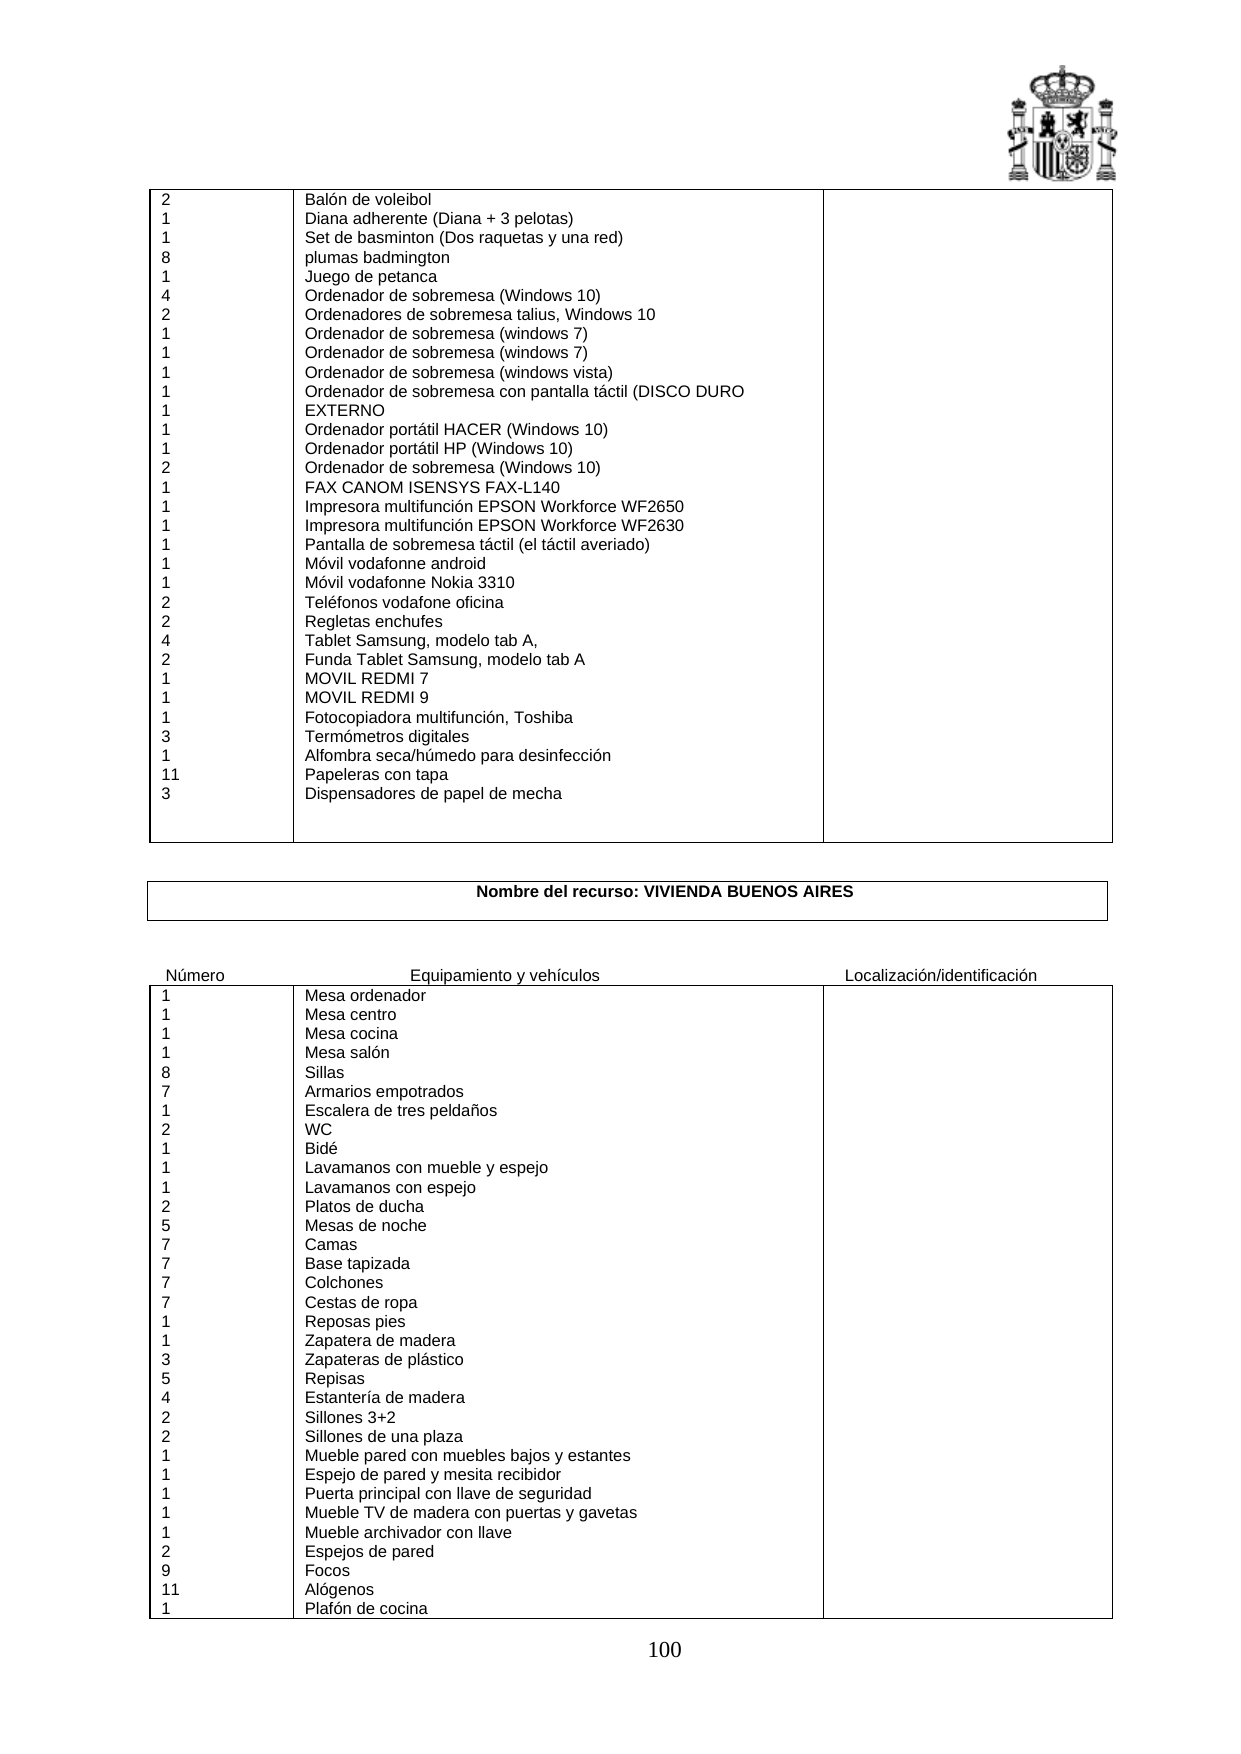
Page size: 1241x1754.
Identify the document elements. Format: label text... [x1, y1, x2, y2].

table_header Nombre del recurso: VIVIENDA BUENOS AIRES [148, 882, 1107, 920]
table_cell Balón de voleibol Diana adherente (Diana + 3 pelotas) Set de basminton (Dos raquetas y una red) plumas badmington Juego de petanca Ordenador de sobremesa (Windows 10) Ordenadores de sobremesa talius, Windows 10 Ordenador de sobremesa (windows 7) Ordenador de sobremesa (windows 7) Ordenador de sobremesa (windows vista) Ordenador de sobremesa con pantalla táctil (DISCO DURO EXTERNO Ordenador portátil HACER (Windows 10) Ordenador portátil HP (Windows 10) Ordenador de sobremesa (Windows 10) FAX CANOM ISENSYS FAX-L140 Impresora multifunción EPSON Workforce WF2650 Impresora multifunción EPSON Workforce WF2630 Pantalla de sobremesa táctil (el táctil averiado) Móvil vodafonne android Móvil vodafonne Nokia 3310 Teléfonos vodafone oficina Regletas enchufes Tablet Samsung, modelo tab A, Funda Tablet Samsung, modelo tab A MOVIL REDMI 7 MOVIL REDMI 9 Fotocopiadora multifunción, Toshiba Termómetros digitales Alfombra seca/húmedo para desinfección Papeleras con tapa Dispensadores de papel de mecha [294, 190, 823, 842]
table_cell 2 1 1 8 1 4 2 1 1 1 1 1 1 1 2 1 1 1 1 1 1 2 2 4 2 1 1 1 3 1 11 3 [151, 190, 293, 842]
table_header Localización/identificación [708, 941, 1116, 985]
table_header Número [154, 941, 297, 985]
table_cell [824, 986, 1112, 1618]
table_cell [824, 190, 1112, 842]
table_header [150, 941, 154, 985]
table_cell 1 1 1 1 8 7 1 2 1 1 1 2 5 7 7 7 7 1 1 3 5 4 2 2 1 1 1 1 1 2 9 11 1 [151, 986, 293, 1618]
table_cell Mesa ordenador Mesa centro Mesa cocina Mesa salón Sillas Armarios empotrados Escalera de tres peldaños WC Bidé Lavamanos con mueble y espejo Lavamanos con espejo Platos de ducha Mesas de noche Camas Base tapizada Colchones Cestas de ropa Reposas pies Zapatera de madera Zapateras de plástico Repisas Estantería de madera Sillones 3+2 Sillones de una plaza Mueble pared con muebles bajos y estantes Espejo de pared y mesita recibidor Puerta principal con llave de seguridad Mueble TV de madera con puertas y gavetas Mueble archivador con llave Espejos de pared Focos Alógenos Plafón de cocina [294, 986, 823, 1618]
table_header Equipamiento y vehículos [297, 941, 708, 985]
